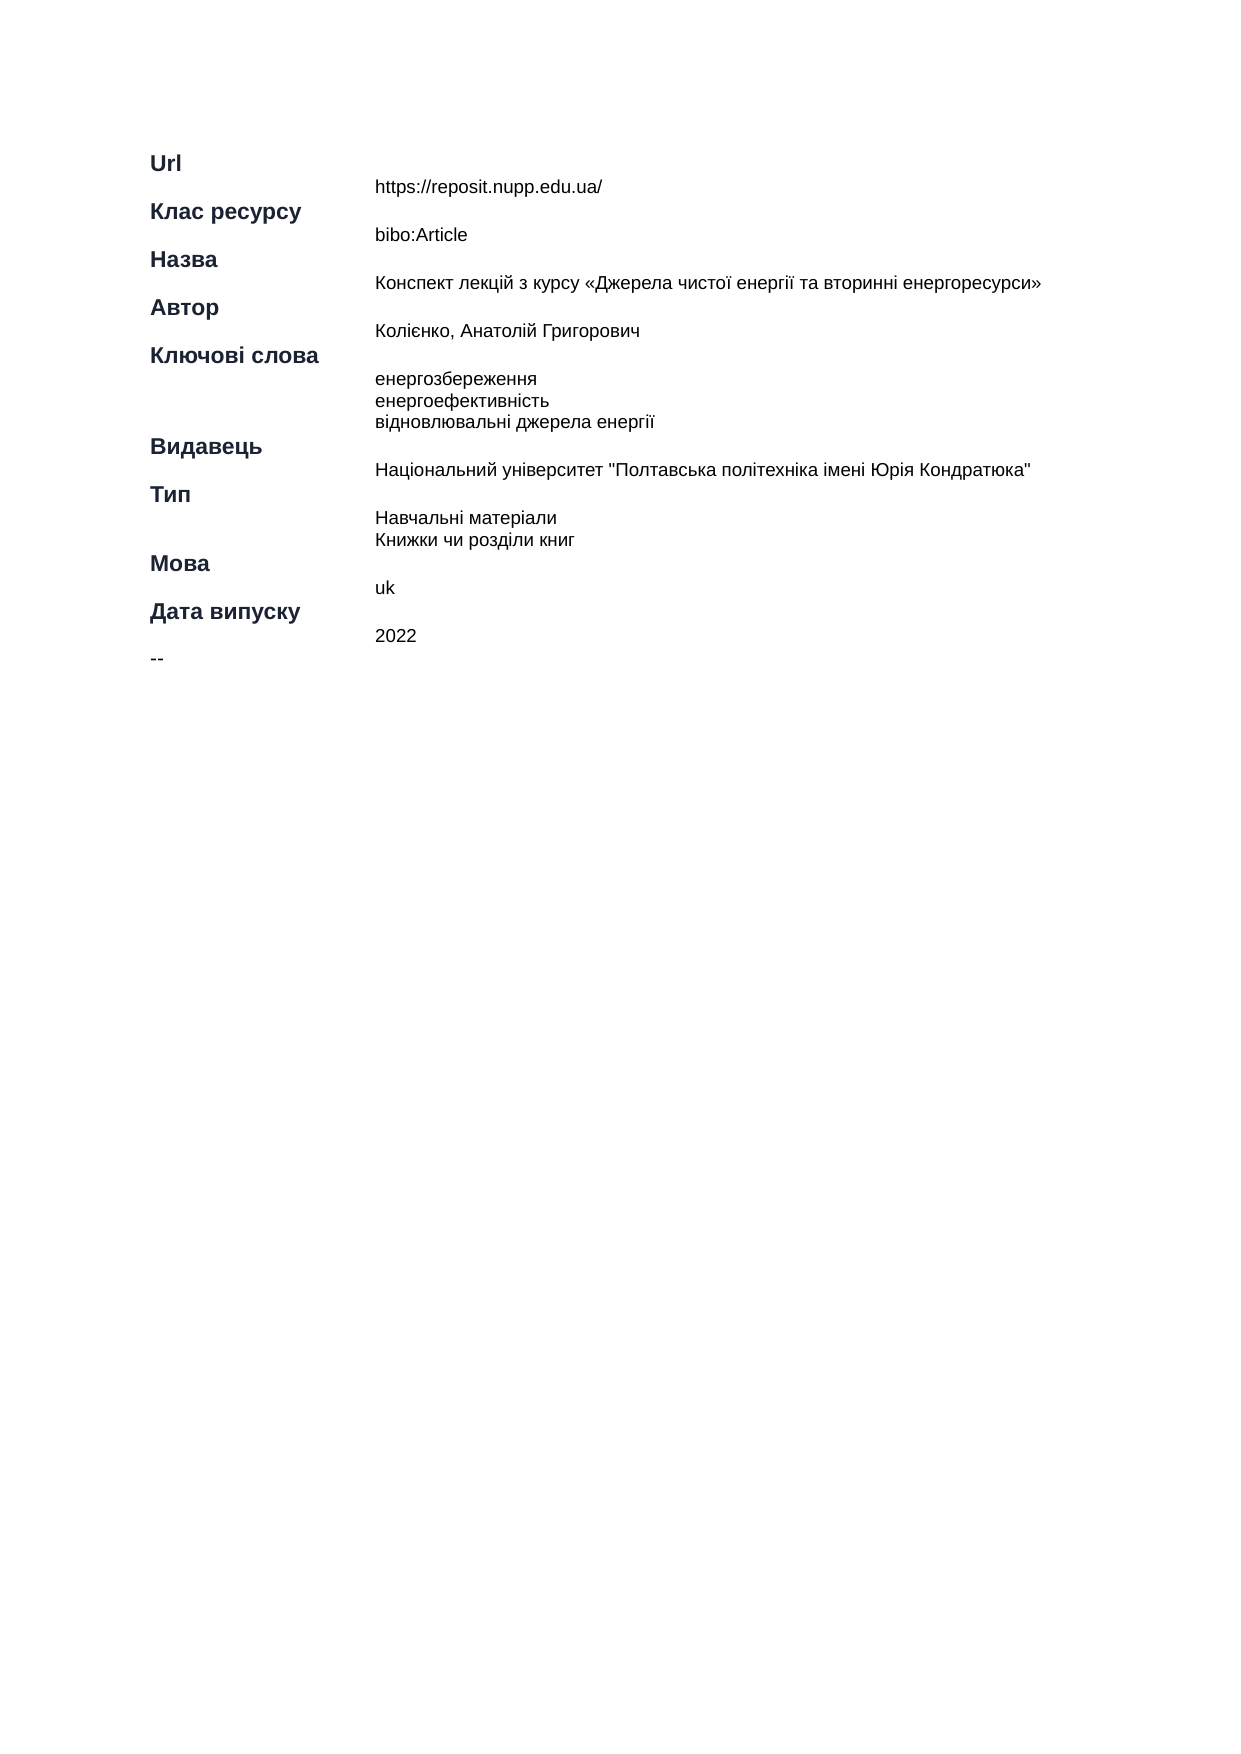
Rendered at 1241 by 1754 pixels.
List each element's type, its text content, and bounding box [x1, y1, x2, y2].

text Конспект лекцій з курсу «Джерела чистої енергії та вторинні енергоресурси» [375, 272, 1090, 294]
text 2022 [375, 624, 1090, 646]
text Національний університет "Полтавська політехніка імені Юрія Кондратюка" [375, 459, 1090, 481]
text Мова [150, 550, 1090, 576]
text Назва [150, 246, 1090, 272]
text Автор [150, 294, 1090, 320]
text bibo:Article [375, 224, 1090, 246]
text Книжки чи розділи книг [375, 528, 1090, 550]
text Колієнко, Анатолій Григорович [375, 320, 1090, 342]
text Дата випуску [150, 598, 1090, 624]
text Ключові слова [150, 342, 1090, 368]
text Клас ресурсу [150, 198, 1090, 224]
text Видавець [150, 433, 1090, 459]
text відновлювальні джерела енергії [375, 411, 1090, 433]
text енергоефективність [375, 389, 1090, 411]
text https://reposit.nupp.edu.ua/ [375, 176, 1090, 198]
text Навчальні матеріали [375, 507, 1090, 528]
text енергозбереження [375, 368, 1090, 389]
text Тип [150, 481, 1090, 507]
text -- [150, 646, 1090, 670]
text Url [150, 150, 1090, 176]
text uk [375, 576, 1090, 598]
